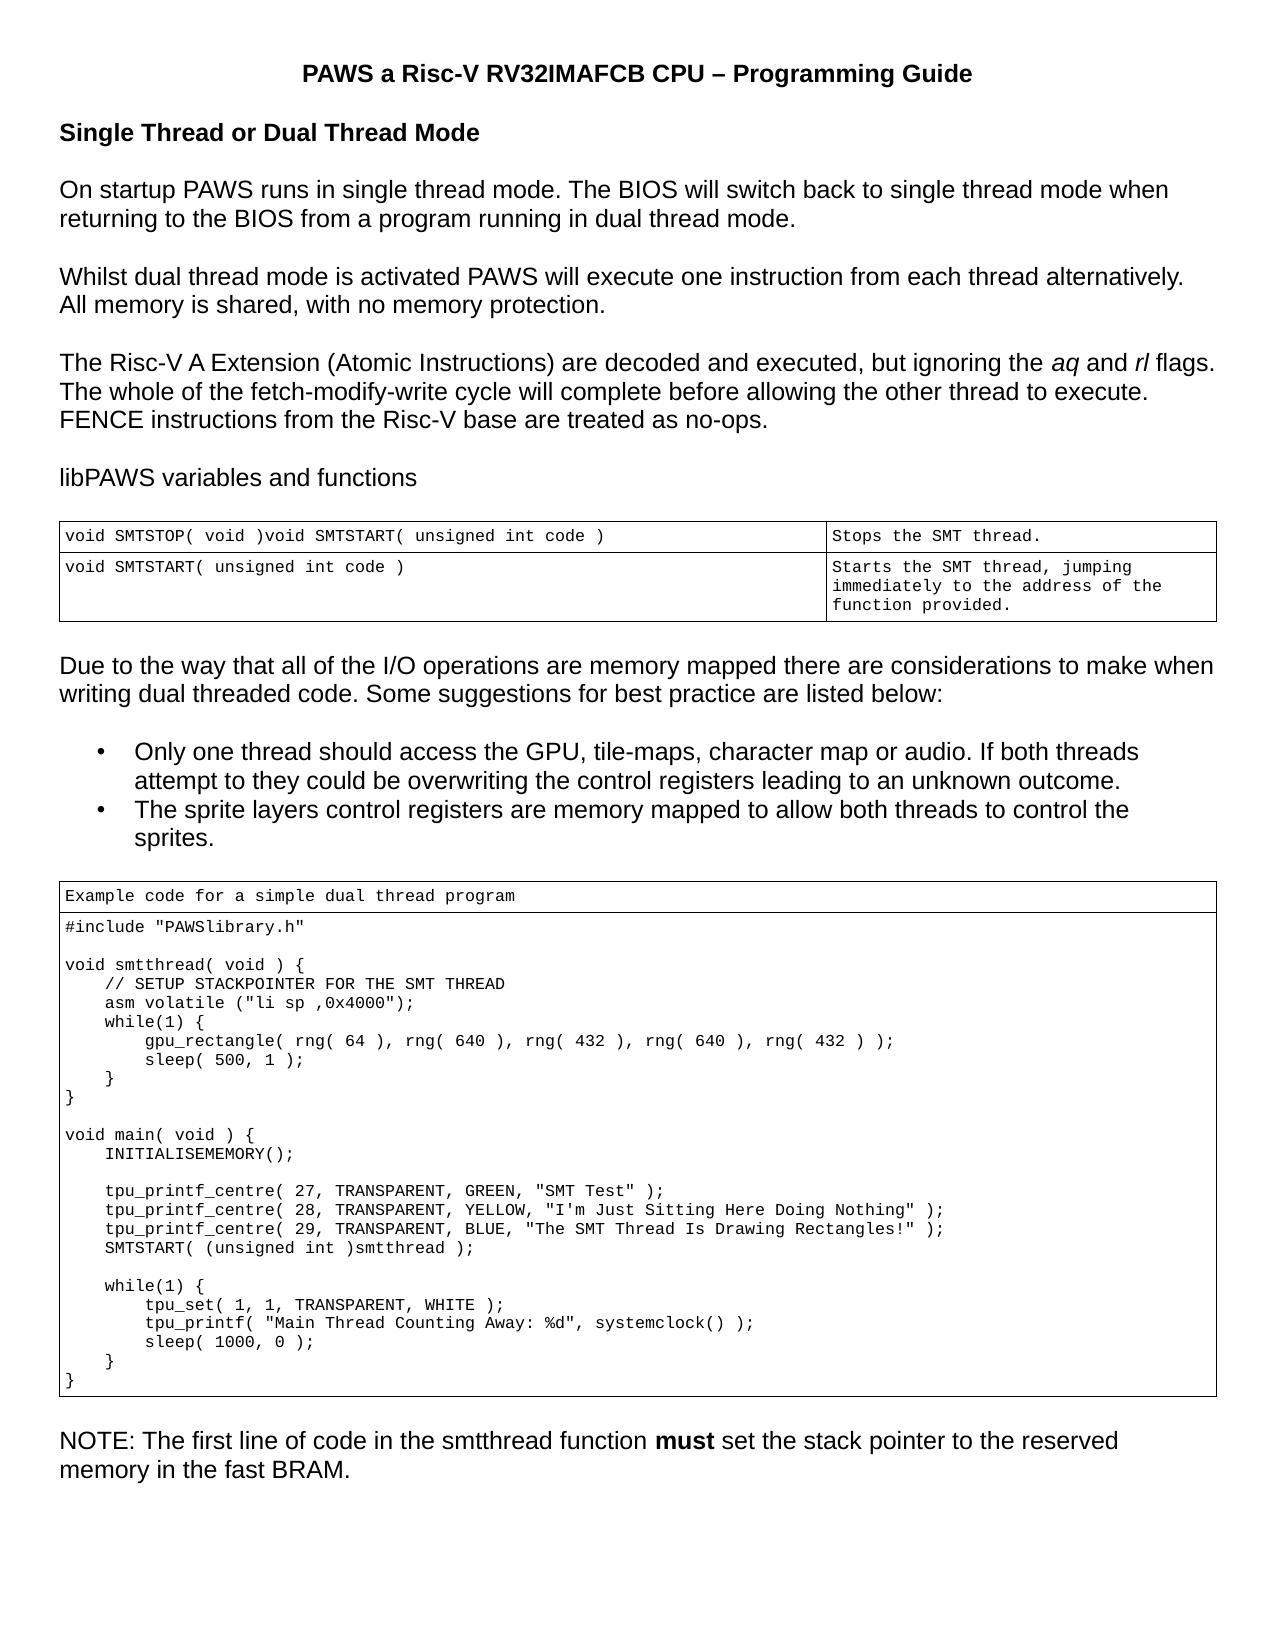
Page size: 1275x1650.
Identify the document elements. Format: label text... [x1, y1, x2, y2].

text Single Thread or Dual Thread Mode [59, 118, 1216, 147]
list The sprite layers control registers are memory mapped to allow both threads to control the sprites. [97, 794, 1216, 852]
text NOTE: The first line of code in the smtthread function must set the stack pointer to the reserved memory in the fast BRAM. [59, 1426, 1216, 1483]
text libPAWS variables and functions [59, 463, 1216, 492]
list Only one thread should access the GPU, tile-maps, character map or audio. If both threads attempt to they could be overwriting the control registers leading to an unknown outcome. [97, 737, 1216, 794]
text On startup PAWS runs in single thread mode. The BIOS will switch back to single thread mode when returning to the BIOS from a program running in dual thread mode. [59, 176, 1216, 233]
table_cell Starts the SMT thread, jumping immediately to the address of the function provided. [827, 553, 1216, 621]
text The Risc-V A Extension (Atomic Instructions) are decoded and executed, but ignoring the aq and rl flags. The whole of the fetch-modify-write cycle will complete before allowing the other thread to execute. FENCE instructions from the Risc-V base are treated as no-ops. [59, 348, 1216, 434]
table_cell #include "PAWSlibrary.h" void smtthread( void ) { // SETUP STACKPOINTER FOR THE SMT THREAD asm volatile ("li sp ,0x4000"); while(1) { gpu_rectangle( rng( 64 ), rng( 640 ), rng( 432 ), rng( 640 ), rng( 432 ) ); sleep( 500, 1 ); } } void main( void ) { INITIALISEMEMORY(); tpu_printf_centre( 27, TRANSPARENT, GREEN, "SMT Test" ); tpu_printf_centre( 28, TRANSPARENT, YELLOW, "I'm Just Sitting Here Doing Nothing" ); tpu_printf_centre( 29, TRANSPARENT, BLUE, "The SMT Thread Is Drawing Rectangles!" ); SMTSTART( (unsigned int )smtthread ); while(1) { tpu_set( 1, 1, TRANSPARENT, WHITE ); tpu_printf( "Main Thread Counting Away: %d", systemclock() ); sleep( 1000, 0 ); } } [60, 913, 1216, 1396]
table_header void SMTSTOP( void )void SMTSTART( unsigned int code ) [60, 522, 826, 552]
text Due to the way that all of the I/O operations are memory mapped there are considerations to make when writing dual threaded code. Some suggestions for best practice are listed below: [59, 651, 1216, 708]
text Whilst dual thread mode is activated PAWS will execute one instruction from each thread alternatively. All memory is shared, with no memory protection. [59, 262, 1216, 319]
table_header Stops the SMT thread. [827, 522, 1216, 552]
table_header Example code for a simple dual thread program [60, 882, 1216, 912]
table_cell void SMTSTART( unsigned int code ) [60, 553, 826, 621]
